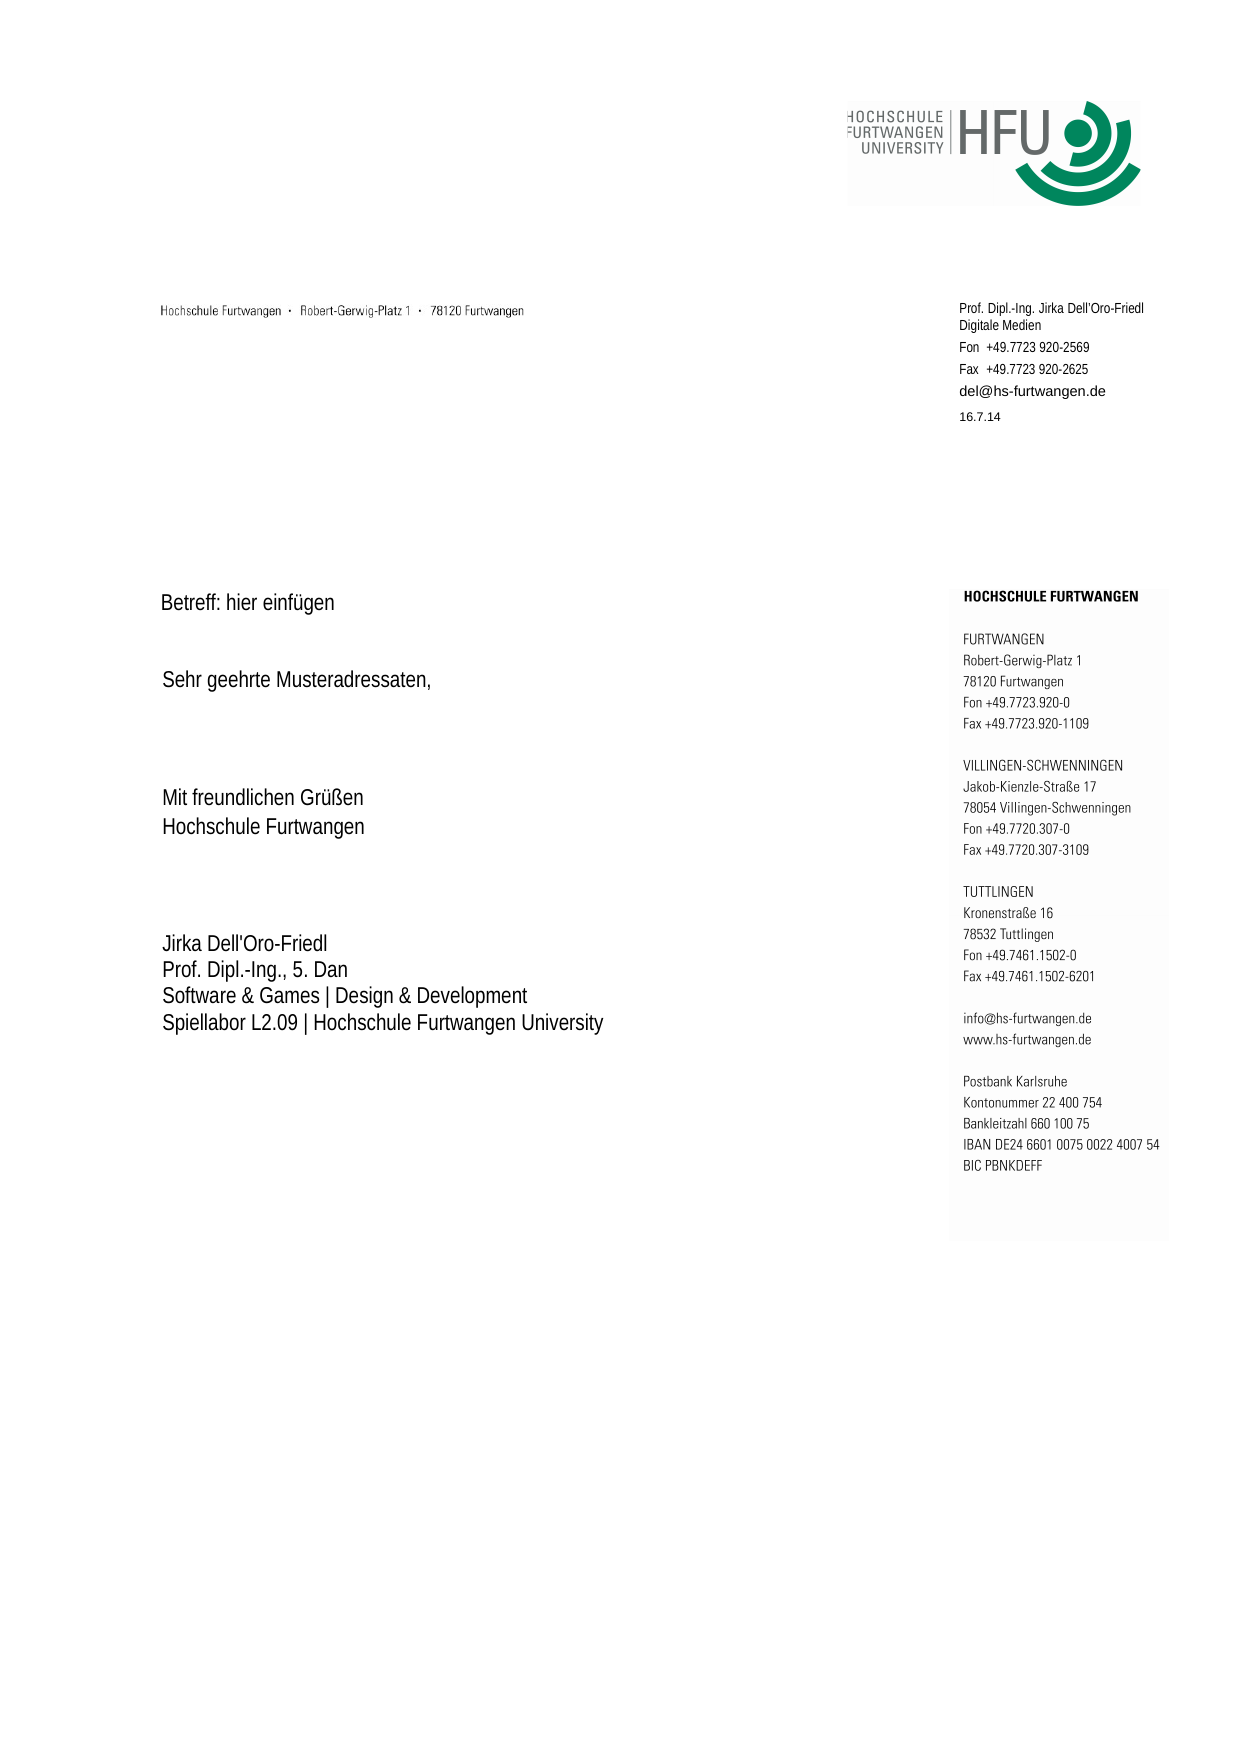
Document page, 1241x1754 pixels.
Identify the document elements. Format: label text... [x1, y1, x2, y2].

text Fon +49.7723 920-2569 [959, 339, 1111, 356]
text Fax +49.7723 920-2625 del@hs-furtwangen.de [959, 361, 1113, 399]
text Mit freundlichen Grüßen [162, 783, 896, 810]
text Prof. Dipl.-Ing. Jirka Dell’Oro-Friedl [959, 301, 1164, 316]
text Betreff: hier einfügen [161, 589, 897, 616]
picture [160, 304, 524, 318]
text Jirka Dell'Oro-Friedl Prof. Dipl.-Ing., 5. Dan Software & Games | Design & Development Spiellabor L2.09 | Hochschule Furtwangen University [162, 930, 896, 1035]
text Hochschule Furtwangen [162, 813, 896, 839]
picture [863, 101, 1141, 206]
picture [949, 589, 1169, 1241]
text Digitale Medien [959, 317, 1062, 334]
text 16.7.14 [959, 409, 1113, 424]
text Sehr geehrte Musteradressaten, [162, 654, 896, 693]
